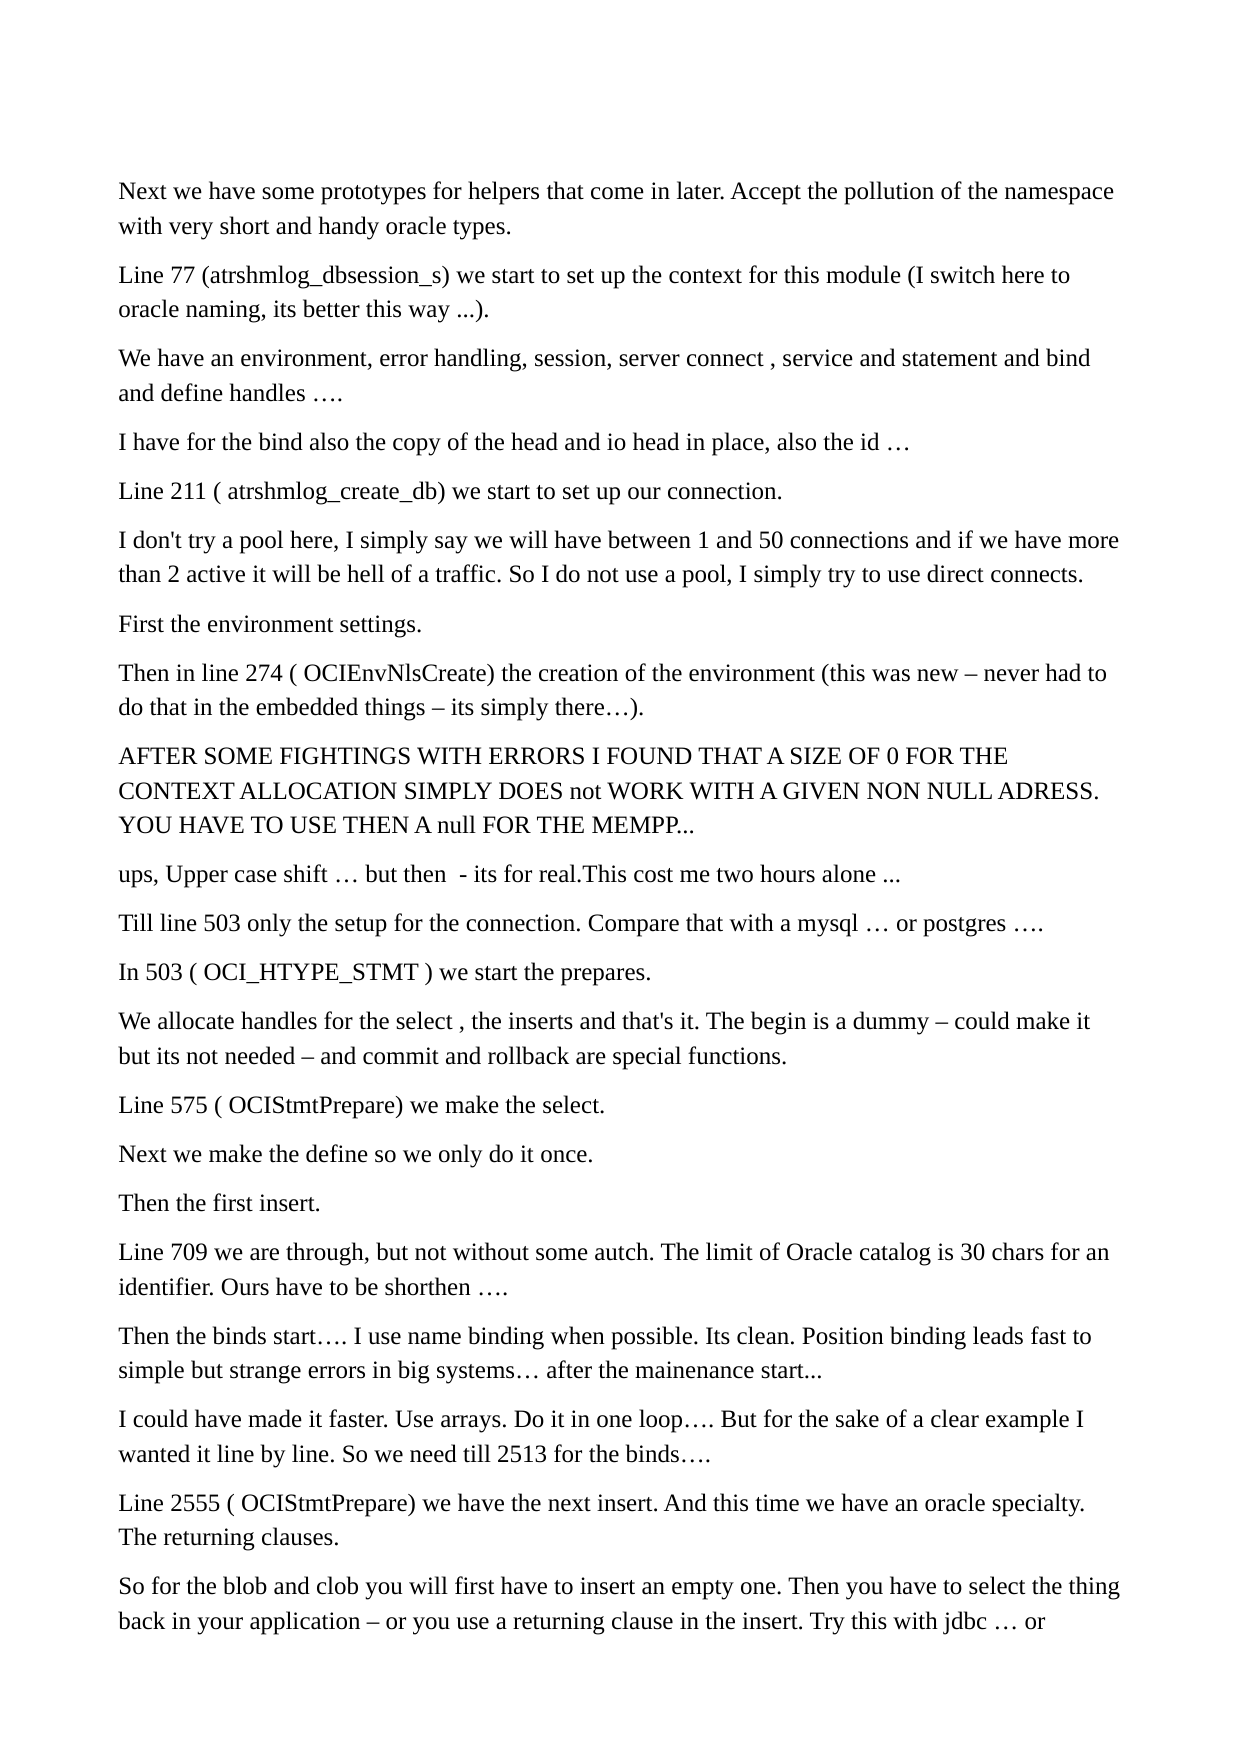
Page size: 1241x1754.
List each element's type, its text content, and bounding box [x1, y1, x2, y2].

text I don't try a pool here, I simply say we will have between 1 and 50 connections and if we have more than 2 active it will be hell of a traffic. So I do not use a pool, I simply try to use direct connects. [118, 525, 1122, 588]
text We have an environment, error handling, session, server connect , service and statement and bind and define handles …. [118, 343, 1122, 407]
text In 503 ( OCI_HTYPE_STMT ) we start the prepares. [118, 957, 1122, 986]
text First the environment settings. [118, 609, 1122, 637]
text Then the first insert. [118, 1188, 1122, 1217]
text Till line 503 only the setup for the connection. Compare that with a mysql … or postgres …. [118, 908, 1122, 937]
text Next we make the define so we only do it once. [118, 1139, 1122, 1168]
text Line 709 we are through, but not without some autch. The limit of Oracle catalog is 30 chars for an identifier. Ours have to be shorthen …. [118, 1237, 1122, 1300]
text Line 2555 ( OCIStmtPrepare) we have the next insert. And this time we have an oracle specialty. The returning clauses. [118, 1488, 1122, 1551]
text Line 575 ( OCIStmtPrepare) we make the select. [118, 1090, 1122, 1119]
text Then in line 274 ( OCIEnvNlsCreate) the creation of the environment (this was new – never had to do that in the embedded things – its simply there…). [118, 658, 1122, 721]
text We allocate handles for the select , the inserts and that's it. The begin is a dummy – could make it but its not needed – and commit and rollback are special functions. [118, 1006, 1122, 1070]
text I could have made it faster. Use arrays. Do it in one loop…. But for the sake of a clear example I wanted it line by line. So we need till 2513 for the binds…. [118, 1404, 1122, 1467]
text AFTER SOME FIGHTINGS WITH ERRORS I FOUND THAT A SIZE OF 0 FOR THE CONTEXT ALLOCATION SIMPLY DOES not WORK WITH A GIVEN NON NULL ADRESS. YOU HAVE TO USE THEN A null FOR THE MEMPP... [118, 741, 1122, 839]
text Next we have some prototypes for helpers that come in later. Accept the pollution of the namespace with very short and handy oracle types. [118, 176, 1122, 239]
text Line 211 ( atrshmlog_create_db) we start to set up our connection. [118, 476, 1122, 505]
text So for the blob and clob you will first have to insert an empty one. Then you have to select the thing back in your application – or you use a returning clause in the insert. Try this with jdbc … or [118, 1571, 1122, 1634]
text Then the binds start…. I use name binding when possible. Its clean. Position binding leads fast to simple but strange errors in big systems… after the mainenance start... [118, 1321, 1122, 1384]
text I have for the bind also the copy of the head and io head in place, also the id … [118, 427, 1122, 456]
text ups, Upper case shift … but then - its for real.This cost me two hours alone ... [118, 859, 1122, 888]
text Line 77 (atrshmlog_dbsession_s) we start to set up the context for this module (I switch here to oracle naming, its better this way ...). [118, 260, 1122, 323]
